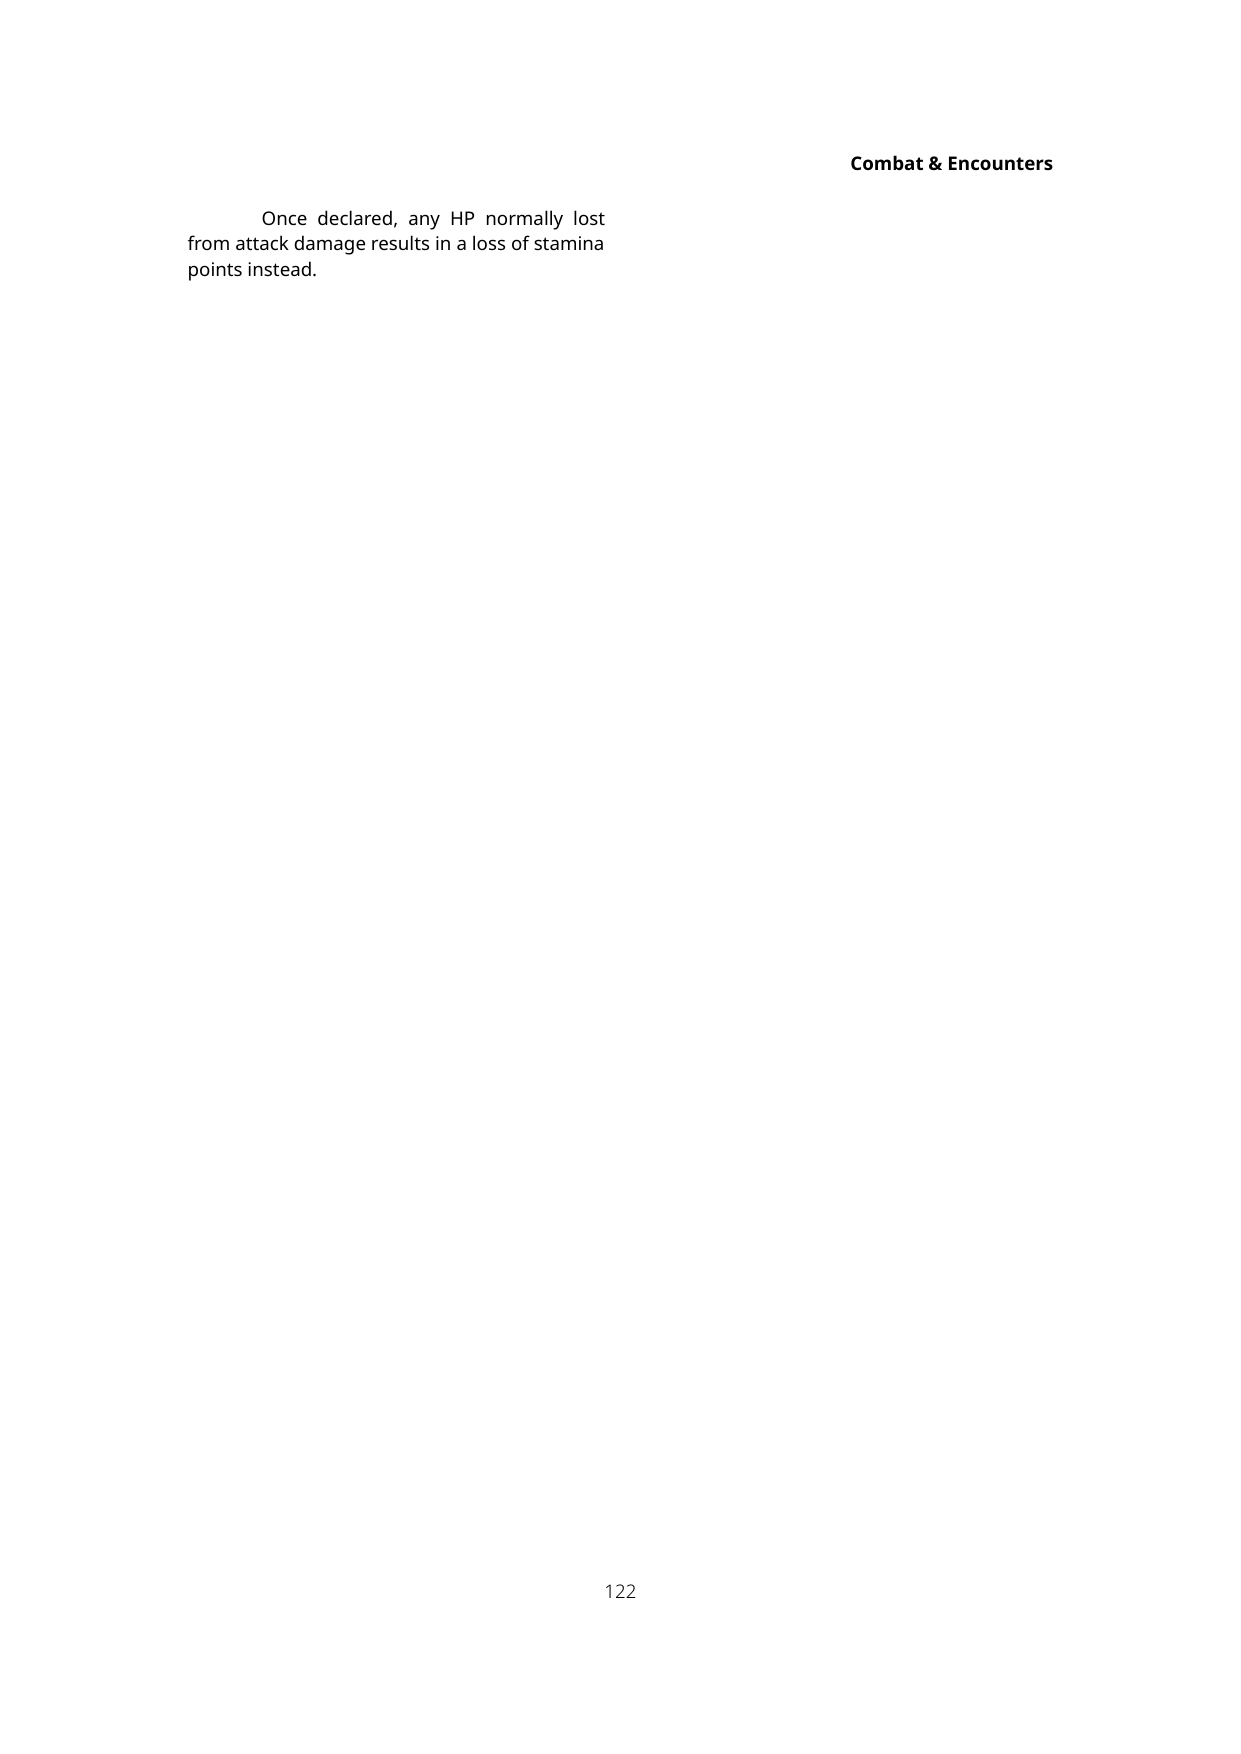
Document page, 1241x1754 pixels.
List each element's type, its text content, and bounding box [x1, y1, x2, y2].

text Once declared, any HP normally lost from attack damage results in a loss of stamina points instead. [187, 205, 605, 282]
